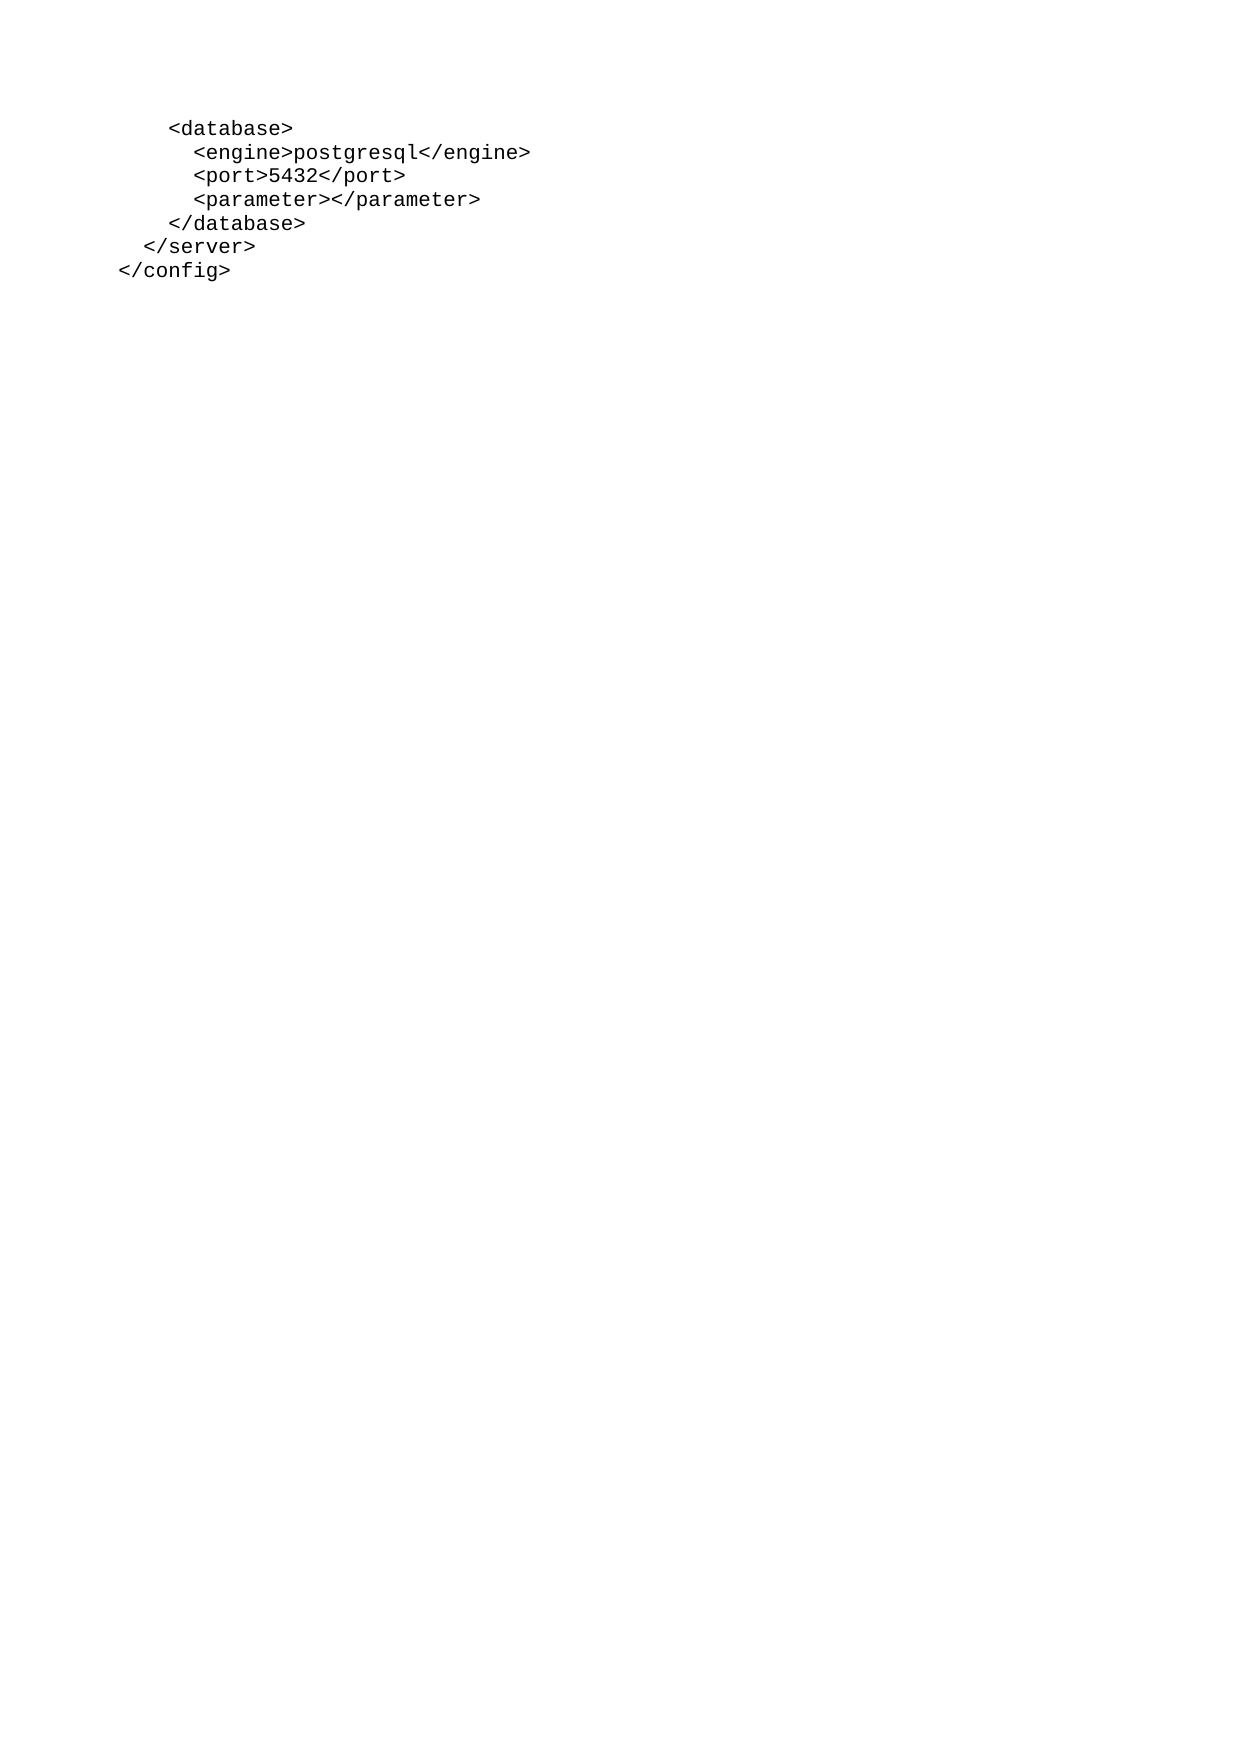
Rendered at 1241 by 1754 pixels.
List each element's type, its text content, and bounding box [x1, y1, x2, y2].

text <database> <engine>postgresql</engine> <port>5432</port> <parameter></parameter> </database> </server> </config> [118, 118, 1122, 284]
